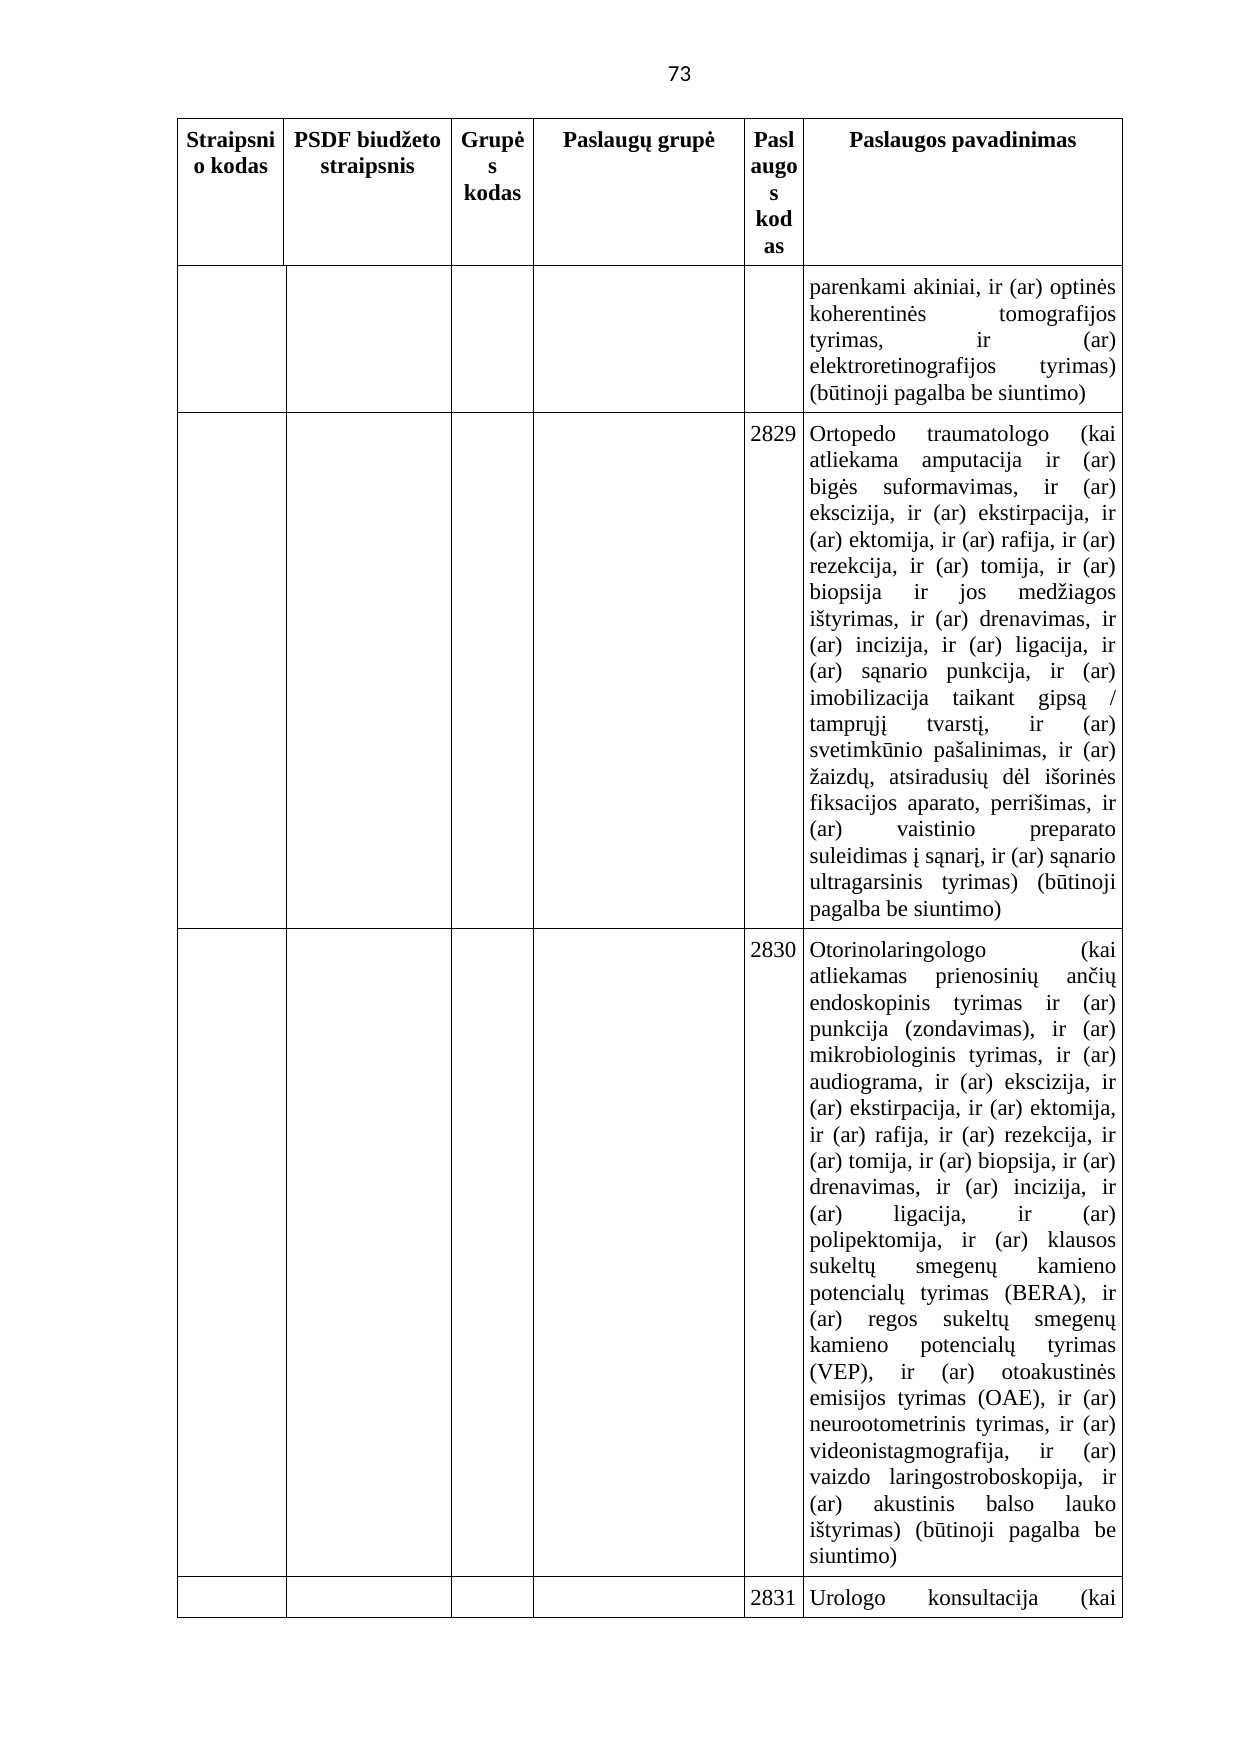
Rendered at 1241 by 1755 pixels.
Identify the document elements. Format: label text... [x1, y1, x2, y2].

table_cell [178, 266, 286, 412]
table_cell 2830 [745, 929, 803, 1576]
table_cell [452, 929, 533, 1576]
table_cell [178, 1577, 286, 1617]
table_cell [452, 1577, 533, 1617]
table_cell [287, 266, 451, 412]
table_cell [534, 1577, 744, 1617]
table_header Paslaugos kodas [745, 119, 803, 265]
table_cell [534, 413, 744, 928]
table_cell [745, 266, 803, 412]
table_cell [178, 929, 286, 1576]
table_cell [452, 413, 533, 928]
table_cell [534, 266, 744, 412]
table_header PSDF biudžeto straipsnis [284, 119, 451, 265]
table_cell parenkami akiniai, ir (ar) optinės koherentinės tomografijos tyrimas, ir (ar) elektroretinografijos tyrimas) (būtinoji pagalba be siuntimo) [804, 266, 1122, 412]
table_cell 2831 [745, 1577, 803, 1617]
table_cell Otorinolaringologo (kai atliekamas prienosinių ančių endoskopinis tyrimas ir (ar) punkcija (zondavimas), ir (ar) mikrobiologinis tyrimas, ir (ar) audiograma, ir (ar) ekscizija, ir (ar) ekstirpacija, ir (ar) ektomija, ir (ar) rafija, ir (ar) rezekcija, ir (ar) tomija, ir (ar) biopsija, ir (ar) drenavimas, ir (ar) incizija, ir (ar) ligacija, ir (ar) polipektomija, ir (ar) klausos sukeltų smegenų kamieno potencialų tyrimas (BERA), ir (ar) regos sukeltų smegenų kamieno potencialų tyrimas (VEP), ir (ar) otoakustinės emisijos tyrimas (OAE), ir (ar) neurootometrinis tyrimas, ir (ar) videonistagmografija, ir (ar) vaizdo laringostroboskopija, ir (ar) akustinis balso lauko ištyrimas) (būtinoji pagalba be siuntimo) [804, 929, 1122, 1576]
table_header Paslaugos pavadinimas [804, 119, 1122, 265]
table_header Grupės kodas [452, 119, 533, 265]
table_cell [287, 929, 451, 1576]
table_cell [534, 929, 744, 1576]
table_cell 2829 [745, 413, 803, 928]
table_cell Urologo konsultacija (kai [804, 1577, 1122, 1617]
table_header Paslaugų grupė [534, 119, 744, 265]
table_header Straipsnio kodas [178, 119, 283, 265]
table_cell [178, 413, 286, 928]
table_cell Ortopedo traumatologo (kai atliekama amputacija ir (ar) bigės suformavimas, ir (ar) ekscizija, ir (ar) ekstirpacija, ir (ar) ektomija, ir (ar) rafija, ir (ar) rezekcija, ir (ar) tomija, ir (ar) biopsija ir jos medžiagos ištyrimas, ir (ar) drenavimas, ir (ar) incizija, ir (ar) ligacija, ir (ar) sąnario punkcija, ir (ar) imobilizacija taikant gipsą / tamprųjį tvarstį, ir (ar) svetimkūnio pašalinimas, ir (ar) žaizdų, atsiradusių dėl išorinės fiksacijos aparato, perrišimas, ir (ar) vaistinio preparato suleidimas į sąnarį, ir (ar) sąnario ultragarsinis tyrimas) (būtinoji pagalba be siuntimo) [804, 413, 1122, 928]
table_cell [452, 266, 533, 412]
table_cell [287, 1577, 451, 1617]
table_cell [287, 413, 451, 928]
